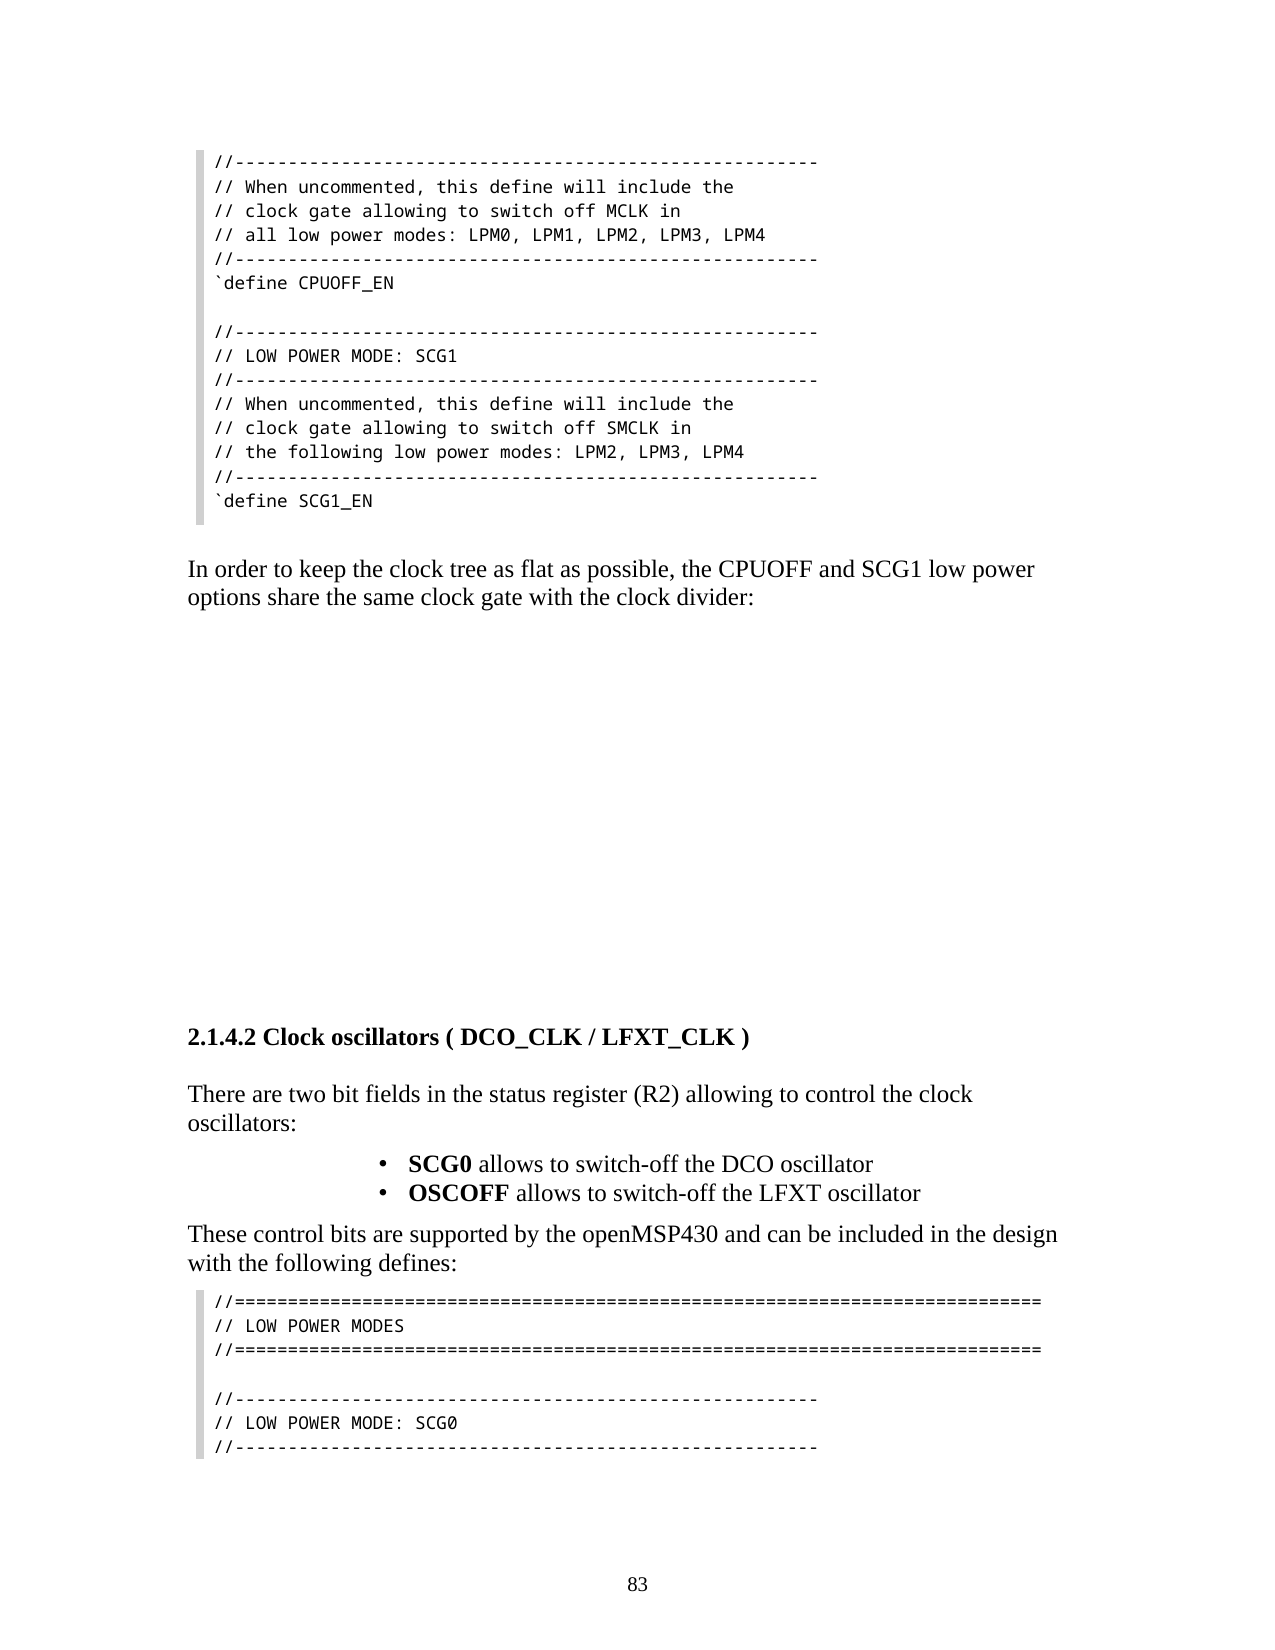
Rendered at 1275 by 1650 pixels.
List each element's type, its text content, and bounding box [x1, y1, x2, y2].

text In order to keep the clock tree as flat as possible, the CPUOFF and SCG1 low power options share the same clock gate with the clock divider: [187, 525, 1088, 611]
text These control bits are supported by the openMSP430 and can be included in the design with the following defines: [187, 1219, 1088, 1277]
table_header [205, 150, 213, 525]
table_header [205, 1290, 213, 1459]
table_header [187, 1290, 196, 1459]
list SCG0 allows to switch-off the DCO oscillator [379, 1149, 1088, 1178]
table_header //============================================================================ // LOW POWER MODES //============================================================================ //------------------------------------------------------- // LOW POWER MODE: SCG0 //------------------------------------------------------- [213, 1290, 1275, 1459]
table_header [196, 1290, 204, 1459]
table_header [187, 150, 196, 525]
table_header [196, 150, 204, 525]
text 2.1.4.2 Clock oscillators ( DCO_CLK / LFXT_CLK ) There are two bit fields in the status register (R2) allowing to control the clock oscillators: [187, 1022, 1088, 1137]
table_header //------------------------------------------------------- // When uncommented, this define will include the // clock gate allowing to switch off MCLK in // all low power modes: LPM0, LPM1, LPM2, LPM3, LPM4 //------------------------------------------------------- `define CPUOFF_EN //------------------------------------------------------- // LOW POWER MODE: SCG1 //------------------------------------------------------- // When uncommented, this define will include the // clock gate allowing to switch off SMCLK in // the following low power modes: LPM2, LPM3, LPM4 //------------------------------------------------------- `define SCG1_EN [213, 150, 1275, 525]
list OSCOFF allows to switch-off the LFXT oscillator [379, 1178, 1088, 1207]
